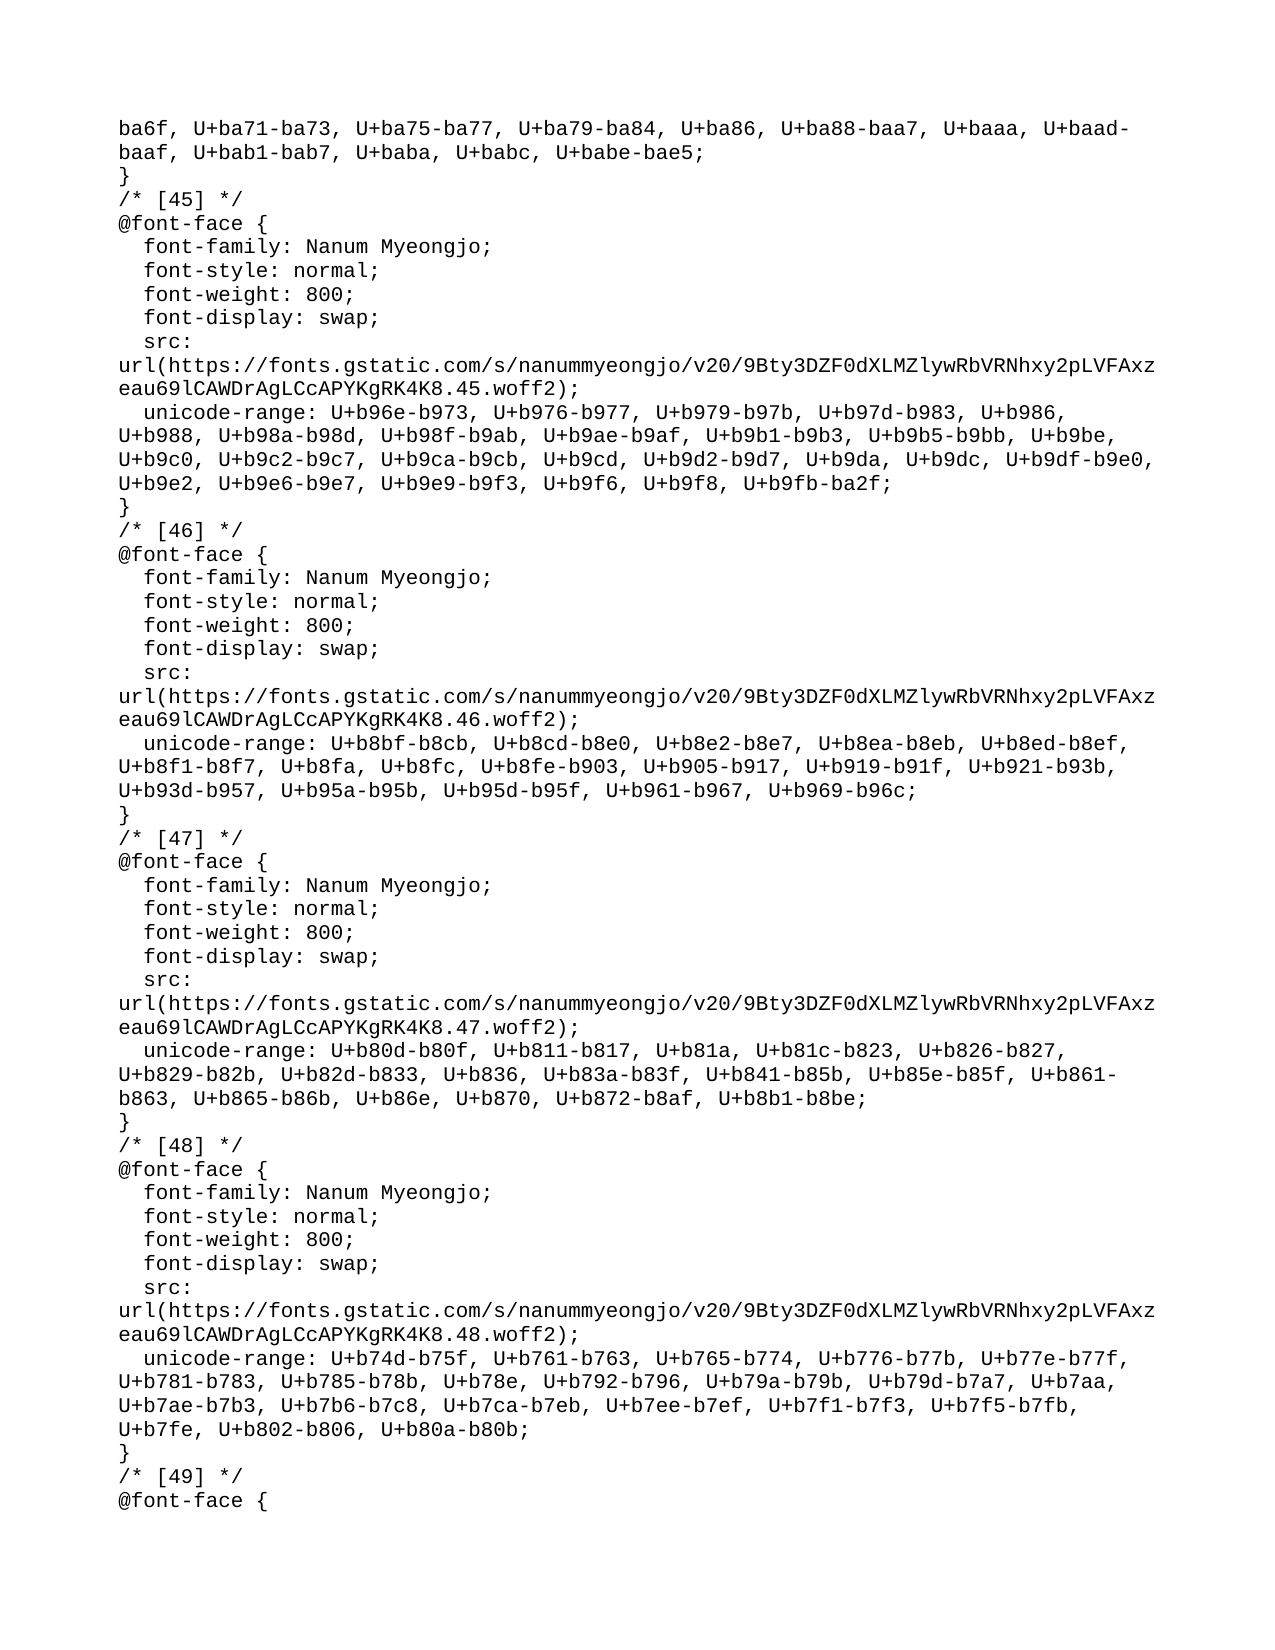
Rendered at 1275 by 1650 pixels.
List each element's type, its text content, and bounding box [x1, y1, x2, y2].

text unicode-range: U+b80d-b80f, U+b811-b817, U+b81a, U+b81c-b823, U+b826-b827, U+b829-b82b, U+b82d-b833, U+b836, U+b83a-b83f, U+b841-b85b, U+b85e-b85f, U+b861-b863, U+b865-b86b, U+b86e, U+b870, U+b872-b8af, U+b8b1-b8be; [118, 1040, 1157, 1111]
text } [118, 165, 1157, 189]
text } [118, 1111, 1157, 1135]
text font-weight: 800; [118, 922, 1157, 946]
text font-display: swap; [118, 946, 1157, 969]
text } [118, 804, 1157, 827]
text /* [45] */ [118, 189, 1157, 213]
text unicode-range: U+b8bf-b8cb, U+b8cd-b8e0, U+b8e2-b8e7, U+b8ea-b8eb, U+b8ed-b8ef, U+b8f1-b8f7, U+b8fa, U+b8fc, U+b8fe-b903, U+b905-b917, U+b919-b91f, U+b921-b93b, U+b93d-b957, U+b95a-b95b, U+b95d-b95f, U+b961-b967, U+b969-b96c; [118, 733, 1157, 804]
text font-weight: 800; [118, 615, 1157, 638]
text src: url(https://fonts.gstatic.com/s/nanummyeongjo/v20/9Bty3DZF0dXLMZlywRbVRNhxy2pLVFAxzeau69lCAWDrAgLCcAPYKgRK4K8.45.woff2); [118, 331, 1157, 402]
text font-display: swap; [118, 638, 1157, 662]
text font-display: swap; [118, 307, 1157, 331]
text src: url(https://fonts.gstatic.com/s/nanummyeongjo/v20/9Bty3DZF0dXLMZlywRbVRNhxy2pLVFAxzeau69lCAWDrAgLCcAPYKgRK4K8.47.woff2); [118, 969, 1157, 1040]
text /* [48] */ [118, 1135, 1157, 1158]
text /* [47] */ [118, 827, 1157, 851]
text font-style: normal; [118, 898, 1157, 922]
text font-weight: 800; [118, 284, 1157, 307]
text font-style: normal; [118, 260, 1157, 284]
text font-style: normal; [118, 591, 1157, 615]
text src: url(https://fonts.gstatic.com/s/nanummyeongjo/v20/9Bty3DZF0dXLMZlywRbVRNhxy2pLVFAxzeau69lCAWDrAgLCcAPYKgRK4K8.46.woff2); [118, 662, 1157, 733]
text /* [49] */ [118, 1466, 1157, 1489]
text font-family: Nanum Myeongjo; [118, 567, 1157, 591]
text src: url(https://fonts.gstatic.com/s/nanummyeongjo/v20/9Bty3DZF0dXLMZlywRbVRNhxy2pLVFAxzeau69lCAWDrAgLCcAPYKgRK4K8.48.woff2); [118, 1277, 1157, 1348]
text ba6f, U+ba71-ba73, U+ba75-ba77, U+ba79-ba84, U+ba86, U+ba88-baa7, U+baaa, U+baad-baaf, U+bab1-bab7, U+baba, U+babc, U+babe-bae5; [118, 118, 1157, 165]
text @font-face { [118, 851, 1157, 875]
text unicode-range: U+b96e-b973, U+b976-b977, U+b979-b97b, U+b97d-b983, U+b986, U+b988, U+b98a-b98d, U+b98f-b9ab, U+b9ae-b9af, U+b9b1-b9b3, U+b9b5-b9bb, U+b9be, U+b9c0, U+b9c2-b9c7, U+b9ca-b9cb, U+b9cd, U+b9d2-b9d7, U+b9da, U+b9dc, U+b9df-b9e0, U+b9e2, U+b9e6-b9e7, U+b9e9-b9f3, U+b9f6, U+b9f8, U+b9fb-ba2f; [118, 402, 1157, 496]
text font-family: Nanum Myeongjo; [118, 875, 1157, 898]
text @font-face { [118, 213, 1157, 236]
text @font-face { [118, 544, 1157, 567]
text font-family: Nanum Myeongjo; [118, 236, 1157, 260]
text /* [46] */ [118, 520, 1157, 544]
text } [118, 1442, 1157, 1466]
text @font-face { [118, 1158, 1157, 1182]
text @font-face { [118, 1489, 1157, 1513]
text font-family: Nanum Myeongjo; [118, 1182, 1157, 1206]
text font-style: normal; [118, 1206, 1157, 1229]
text } [118, 496, 1157, 520]
text unicode-range: U+b74d-b75f, U+b761-b763, U+b765-b774, U+b776-b77b, U+b77e-b77f, U+b781-b783, U+b785-b78b, U+b78e, U+b792-b796, U+b79a-b79b, U+b79d-b7a7, U+b7aa, U+b7ae-b7b3, U+b7b6-b7c8, U+b7ca-b7eb, U+b7ee-b7ef, U+b7f1-b7f3, U+b7f5-b7fb, U+b7fe, U+b802-b806, U+b80a-b80b; [118, 1348, 1157, 1442]
text font-display: swap; [118, 1253, 1157, 1277]
text font-weight: 800; [118, 1229, 1157, 1253]
